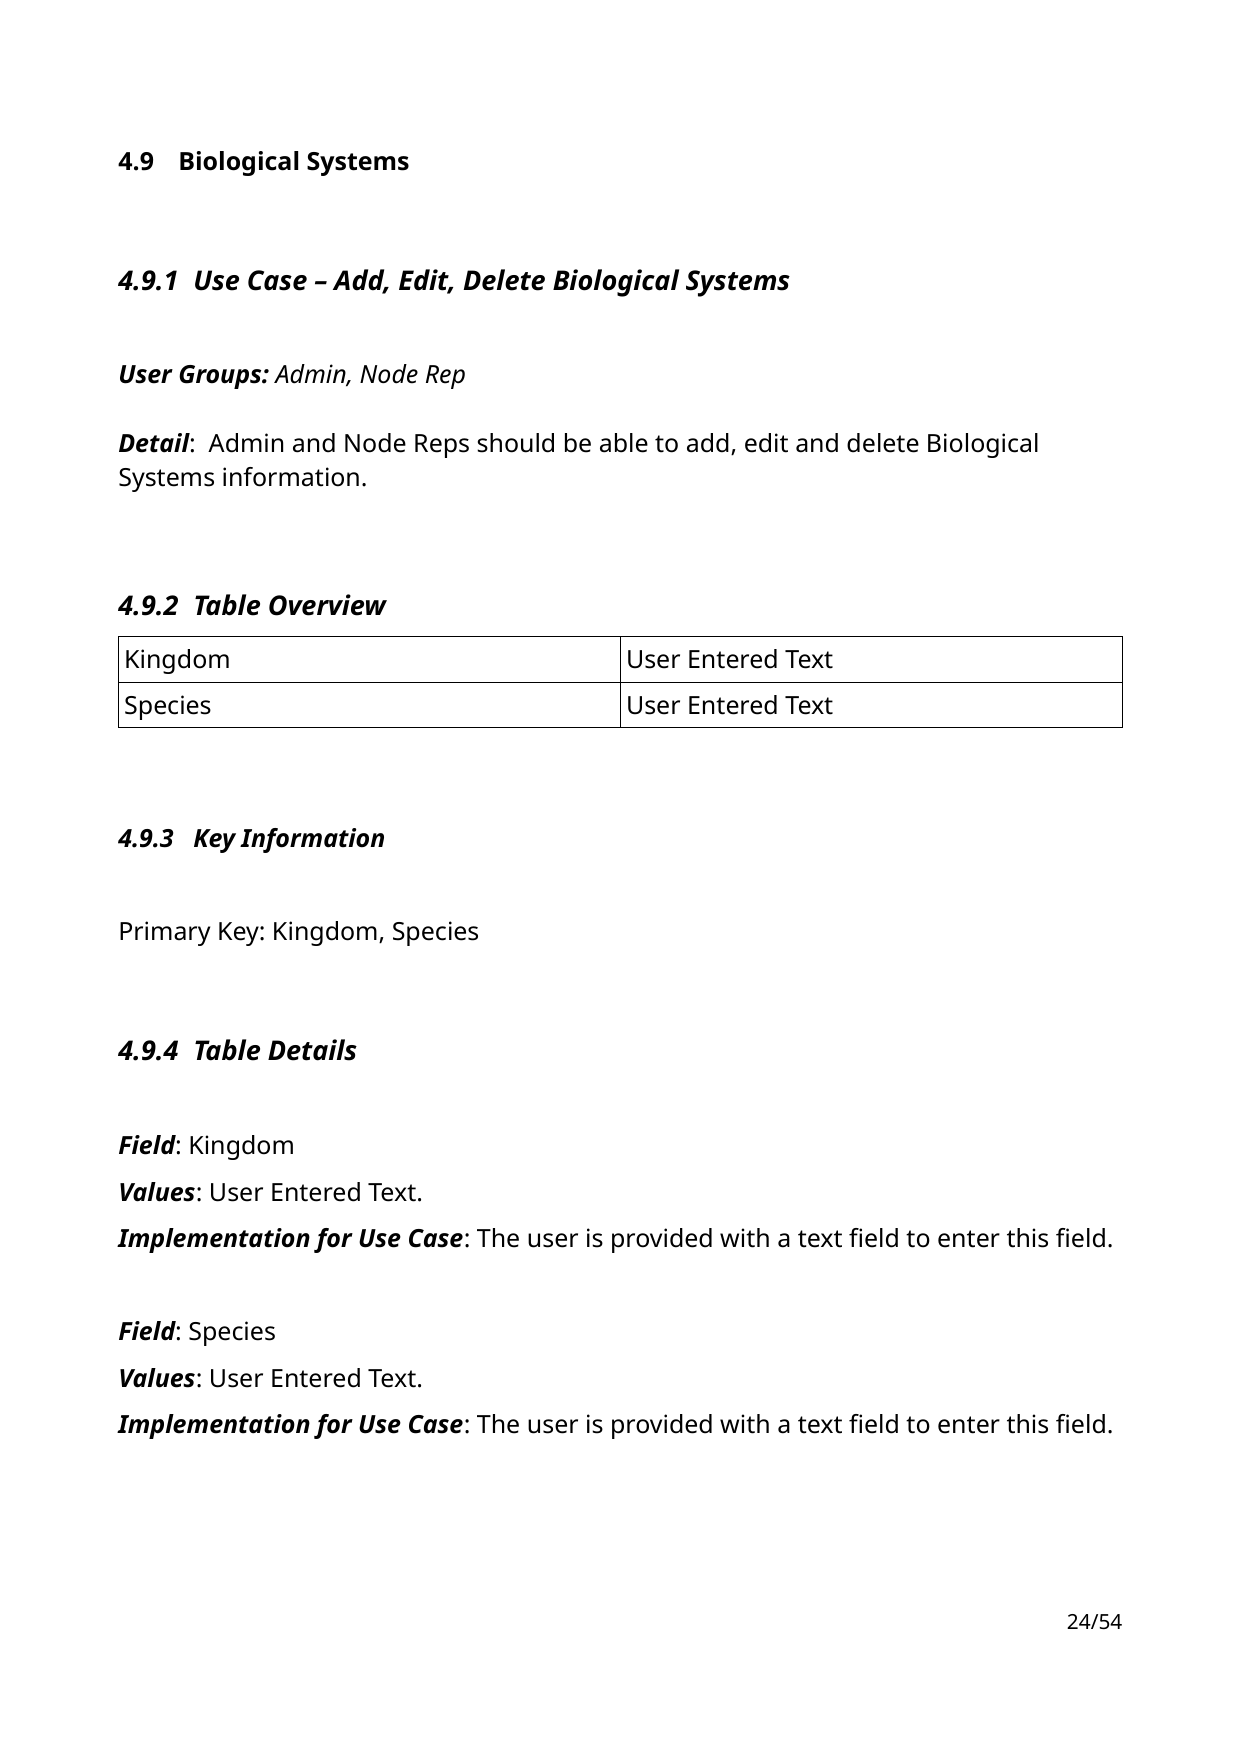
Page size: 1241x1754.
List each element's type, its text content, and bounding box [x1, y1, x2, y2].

text Implementation for Use Case: The user is provided with a text field to enter this field. [118, 1407, 1122, 1441]
subtitle Biological Systems [118, 143, 1122, 177]
subtitle Use Case – Add, Edit, Delete Biological Systems [118, 261, 1122, 298]
text Detail: Admin and Node Reps should be able to add, edit and delete Biological Systems information. [118, 425, 1122, 493]
subtitle Table Overview [118, 587, 1122, 623]
table_header User Entered Text [621, 637, 1122, 682]
table_header Kingdom [119, 637, 620, 682]
text Values: User Entered Text. [118, 1360, 1122, 1394]
table_cell Species [119, 683, 620, 727]
text User Groups: Admin, Node Rep [118, 357, 1122, 391]
table_cell User Entered Text [621, 683, 1122, 727]
text Values: User Entered Text. [118, 1174, 1122, 1208]
text Implementation for Use Case: The user is provided with a text field to enter this field. [118, 1221, 1122, 1255]
text Field: Species [118, 1314, 1122, 1348]
text Primary Key: Kingdom, Species [118, 913, 1122, 948]
text Field: Kingdom [118, 1128, 1122, 1162]
subtitle Key Information [118, 820, 1122, 854]
subtitle Table Details [118, 1032, 1122, 1068]
